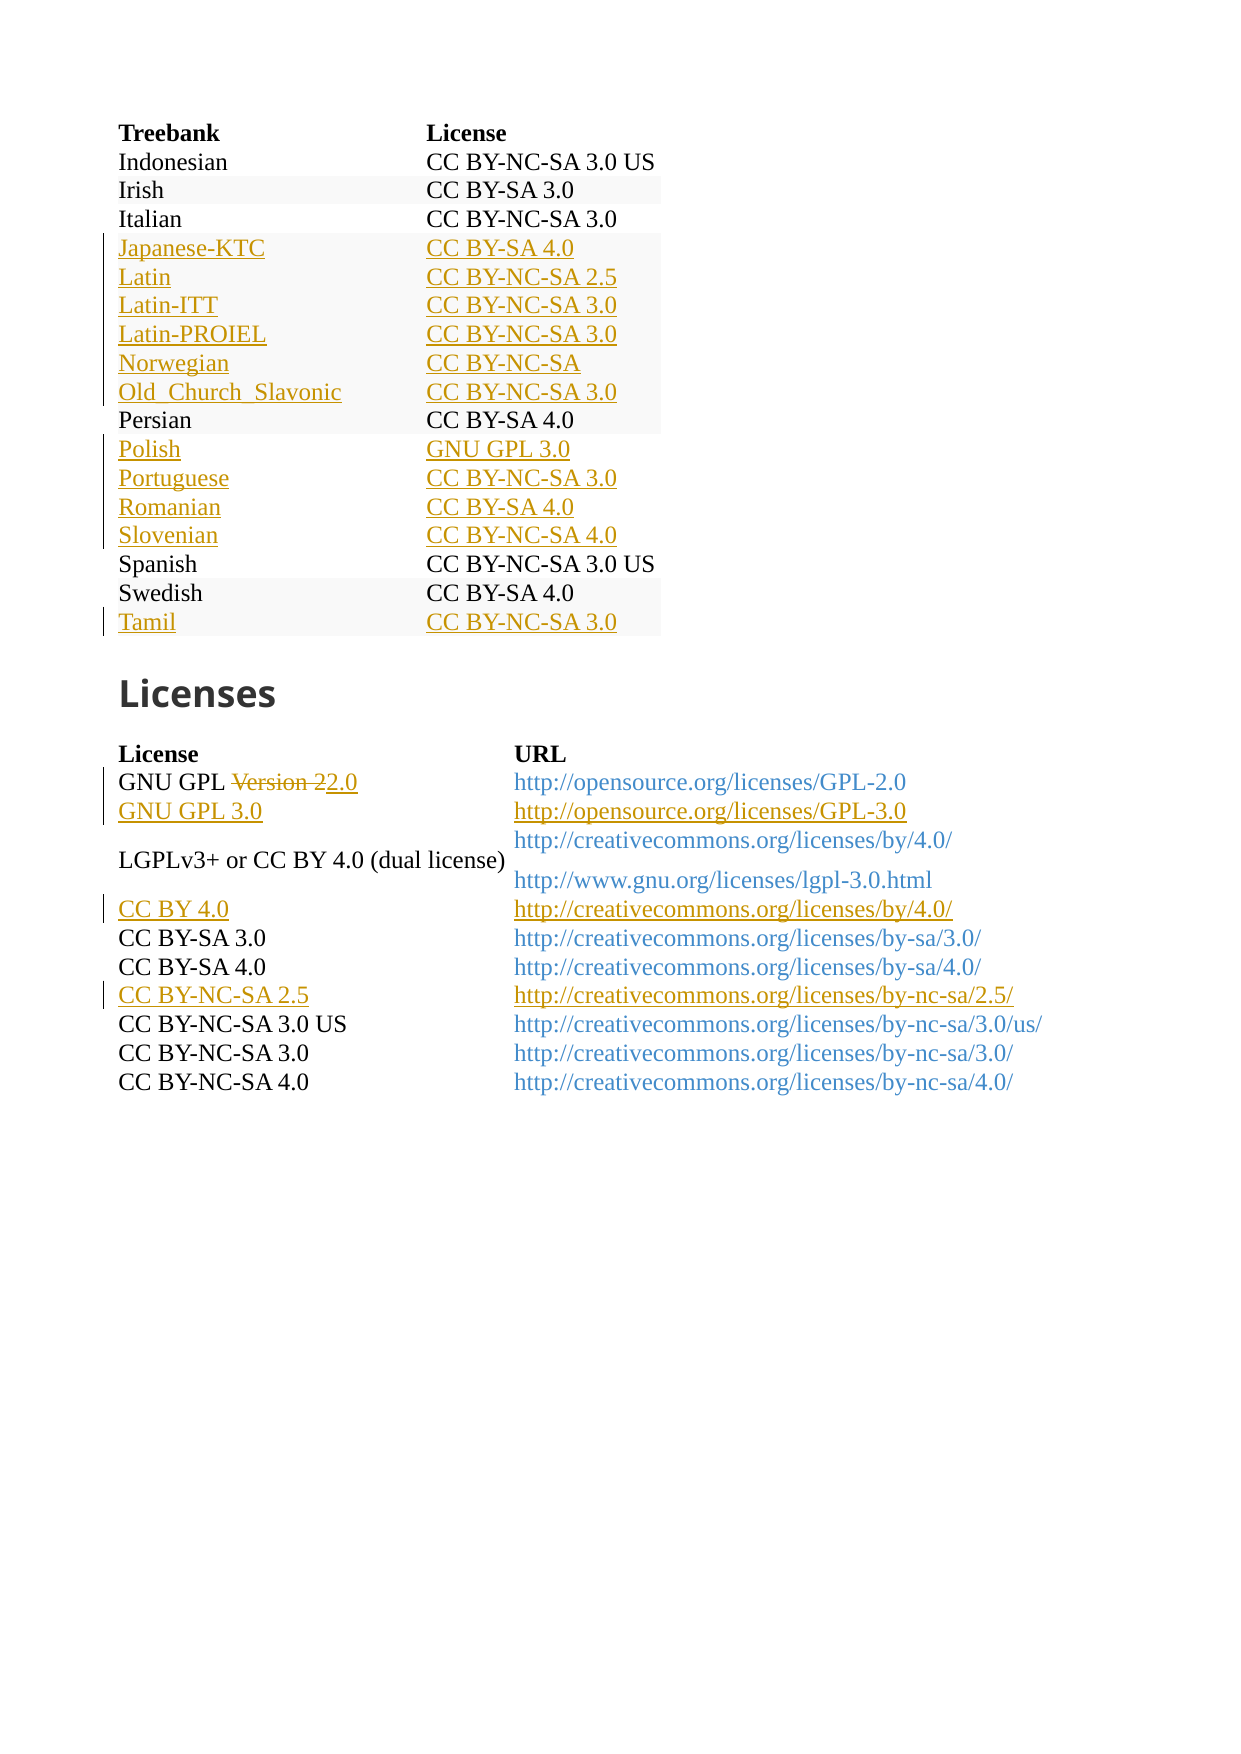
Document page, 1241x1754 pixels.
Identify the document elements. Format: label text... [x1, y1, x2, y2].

table_header URL [514, 739, 1049, 767]
table_cell CC BY-NC-SA 3.0 US [426, 147, 661, 176]
table_cell CC BY-SA 4.0 [426, 406, 661, 434]
table_cell http://creativecommons.org/licenses/by-nc-sa/3.0/ [514, 1038, 1049, 1067]
table_cell CC BY-SA 3.0 [426, 176, 661, 204]
table_cell http://creativecommons.org/licenses/by-sa/3.0/ [514, 923, 1049, 952]
table_cell GNU GPL 2.0 [118, 768, 514, 796]
table_cell LGPLv3+ or CC BY 4.0 (dual license) [118, 825, 514, 894]
table_cell http://creativecommons.org/licenses/by-nc-sa/3.0/us/ [514, 1009, 1049, 1038]
table_cell CC BY-SA 3.0 [118, 923, 514, 952]
table_cell Spanish [118, 549, 426, 578]
table_cell http://creativecommons.org/licenses/by-sa/4.0/ [514, 952, 1049, 981]
table_cell CC BY-NC-SA 3.0 [426, 463, 661, 492]
table_cell CC BY-NC-SA 3.0 [426, 291, 661, 319]
table_cell http://creativecommons.org/licenses/by-nc-sa/4.0/ [514, 1067, 1049, 1096]
table_header License [426, 118, 661, 147]
table_cell Persian [118, 406, 426, 434]
table_cell http://creativecommons.org/licenses/by-nc-sa/2.5/ [514, 981, 1049, 1009]
table_cell Latin-ITT [118, 291, 426, 319]
table_cell CC BY-SA 4.0 [118, 952, 514, 981]
table_cell CC BY-SA 4.0 [426, 233, 661, 262]
table_cell Old_Church_Slavonic [118, 377, 426, 406]
table_cell Indonesian [118, 147, 426, 176]
table_cell CC BY-NC-SA 3.0 [118, 1038, 514, 1067]
table_header License [118, 739, 514, 767]
table_cell Slovenian [118, 521, 426, 549]
table_cell CC BY-NC-SA 3.0 [426, 319, 661, 348]
table_cell Swedish [118, 578, 426, 607]
table_cell CC BY-NC-SA 3.0 [426, 377, 661, 406]
table_cell http://creativecommons.org/licenses/by/4.0/ http://www.gnu.org/licenses/lgpl-3.0.html [514, 825, 1049, 894]
table_cell CC BY 4.0 [118, 894, 514, 923]
table_cell CC BY-NC-SA [426, 348, 661, 377]
table_cell CC BY-NC-SA 2.5 [426, 262, 661, 291]
table_cell http://opensource.org/licenses/GPL-2.0 [514, 768, 1049, 796]
table_cell Romanian [118, 492, 426, 521]
table_cell CC BY-NC-SA 4.0 [118, 1067, 514, 1096]
table_cell http://creativecommons.org/licenses/by/4.0/ [514, 894, 1049, 923]
table_cell CC BY-NC-SA 3.0 [426, 204, 661, 233]
table_cell GNU GPL 3.0 [426, 434, 661, 463]
table_cell Norwegian [118, 348, 426, 377]
table_cell CC BY-NC-SA 4.0 [426, 521, 661, 549]
table_cell Portuguese [118, 463, 426, 492]
table_cell Irish [118, 176, 426, 204]
table_cell CC BY-NC-SA 3.0 US [426, 549, 661, 578]
table_cell Latin [118, 262, 426, 291]
table_cell CC BY-NC-SA 3.0 US [118, 1009, 514, 1038]
table_cell CC BY-SA 4.0 [426, 578, 661, 607]
table_cell CC BY-SA 4.0 [426, 492, 661, 521]
table_cell Polish [118, 434, 426, 463]
table_cell Italian [118, 204, 426, 233]
table_cell Tamil [118, 607, 426, 636]
table_cell GNU GPL 3.0 [118, 796, 514, 825]
table_cell http://opensource.org/licenses/GPL-3.0 [514, 796, 1049, 825]
table_cell CC BY-NC-SA 3.0 [426, 607, 661, 636]
table_cell Japanese-KTC [118, 233, 426, 262]
subtitle Licenses [118, 667, 1122, 718]
table_cell CC BY-NC-SA 2.5 [118, 981, 514, 1009]
table_header Treebank [118, 118, 426, 147]
table_cell Latin-PROIEL [118, 319, 426, 348]
